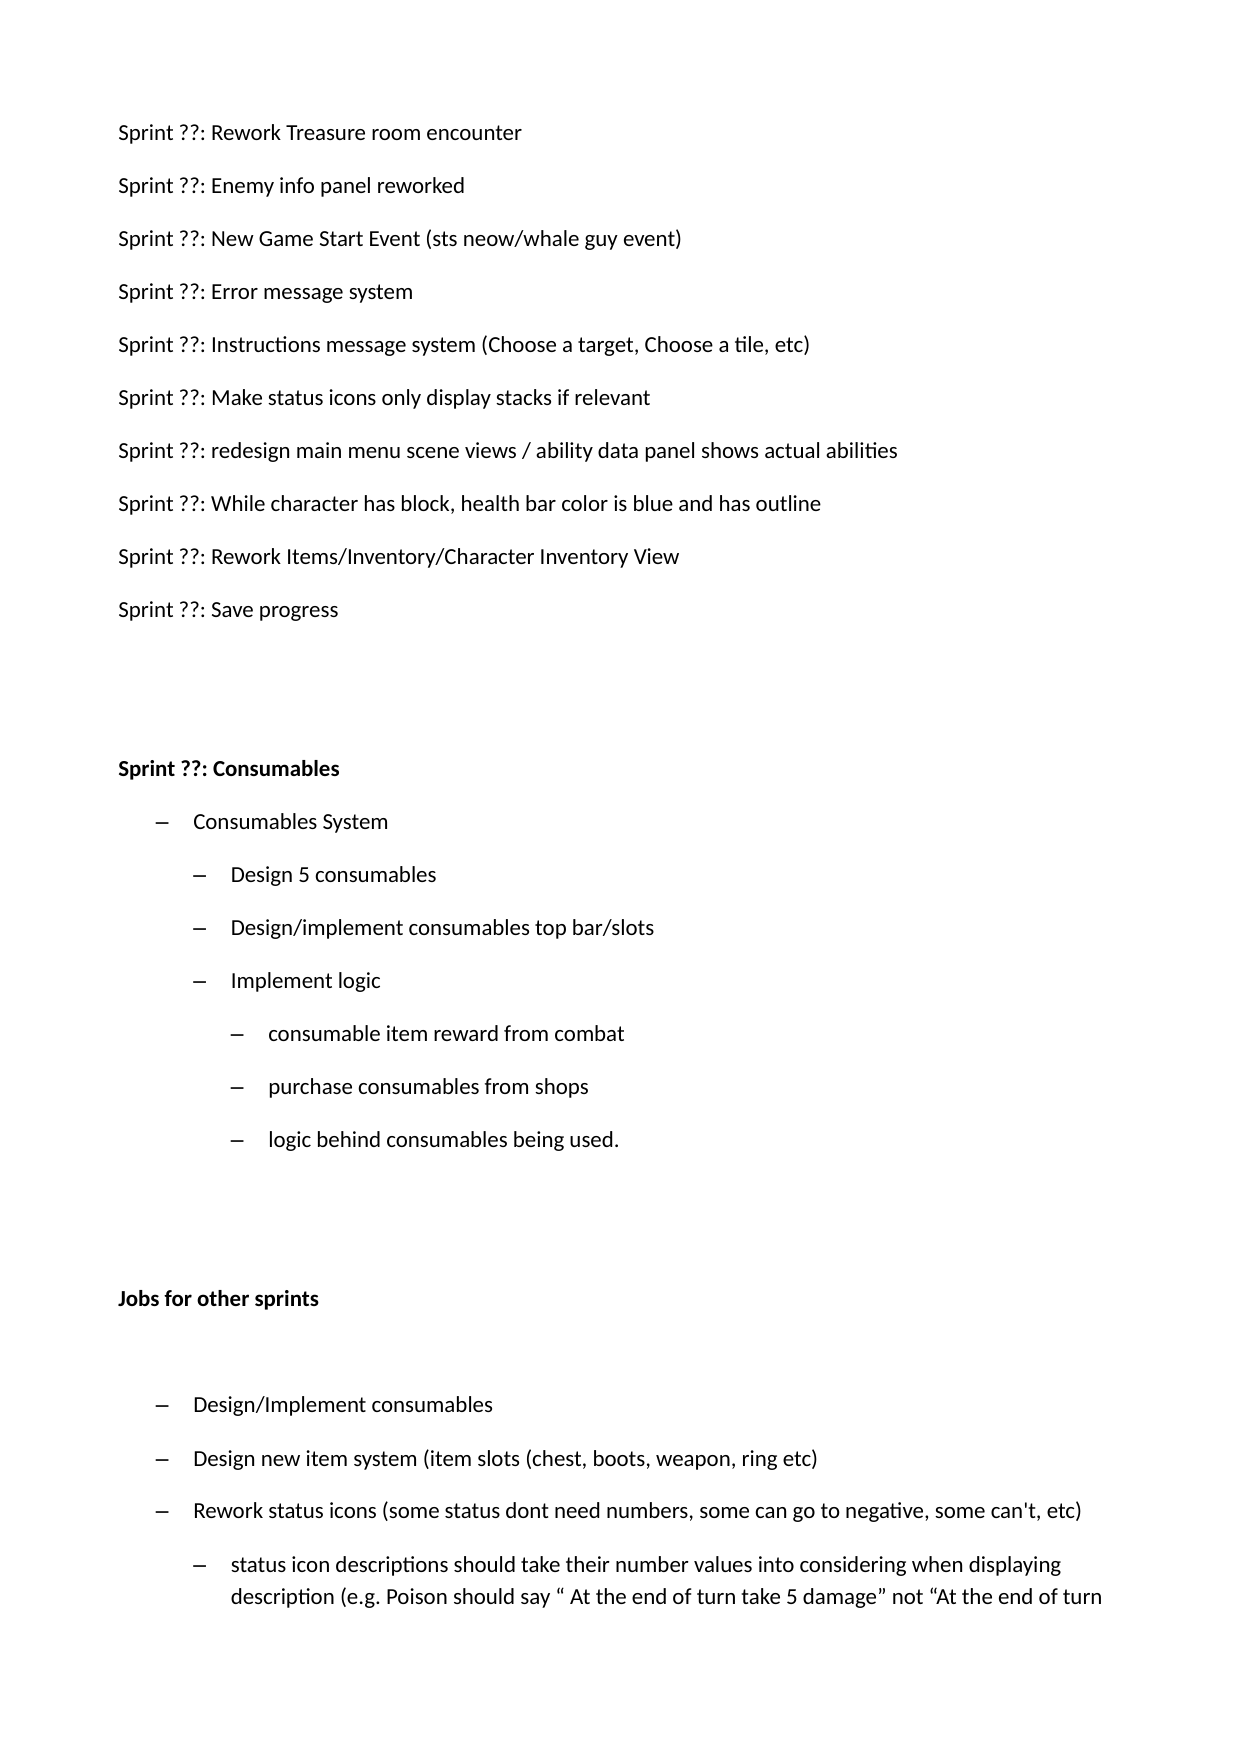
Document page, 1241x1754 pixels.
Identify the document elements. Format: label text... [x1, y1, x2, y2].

list purchase consumables from shops [231, 1072, 1122, 1101]
list Design/implement consumables top bar/slots [193, 913, 1122, 941]
list status icon descriptions should take their number values into considering when displaying description (e.g. Poison should say “ At the end of turn take 5 damage” not “At the end of turn [193, 1550, 1122, 1610]
text Sprint ??: redesign main menu scene views / ability data panel shows actual abilities [118, 436, 1122, 464]
list Implement logic [193, 966, 1122, 994]
list Rework status icons (some status dont need numbers, some can go to negative, some can't, etc) [156, 1497, 1122, 1525]
list Design/Implement consumables [156, 1391, 1122, 1419]
list logic behind consumables being used. [231, 1126, 1122, 1153]
text Sprint ??: Rework Treasure room encounter [118, 118, 1122, 146]
list consumable item reward from combat [231, 1019, 1122, 1047]
list Design new item system (item slots (chest, boots, weapon, ring etc) [156, 1444, 1122, 1472]
text Sprint ??: While character has block, health bar color is blue and has outline [118, 489, 1122, 517]
list Consumables System [156, 807, 1122, 835]
text Jobs for other sprints [118, 1284, 1122, 1313]
text Sprint ??: Error message system [118, 277, 1122, 305]
text Sprint ??: Consumables [118, 754, 1122, 782]
text Sprint ??: Instructions message system (Choose a target, Choose a tile, etc) [118, 330, 1122, 358]
list Design 5 consumables [193, 860, 1122, 888]
text Sprint ??: Make status icons only display stacks if relevant [118, 383, 1122, 411]
text Sprint ??: Save progress [118, 595, 1122, 623]
text Sprint ??: Rework Items/Inventory/Character Inventory View [118, 542, 1122, 570]
text Sprint ??: Enemy info panel reworked [118, 171, 1122, 199]
text Sprint ??: New Game Start Event (sts neow/whale guy event) [118, 224, 1122, 252]
